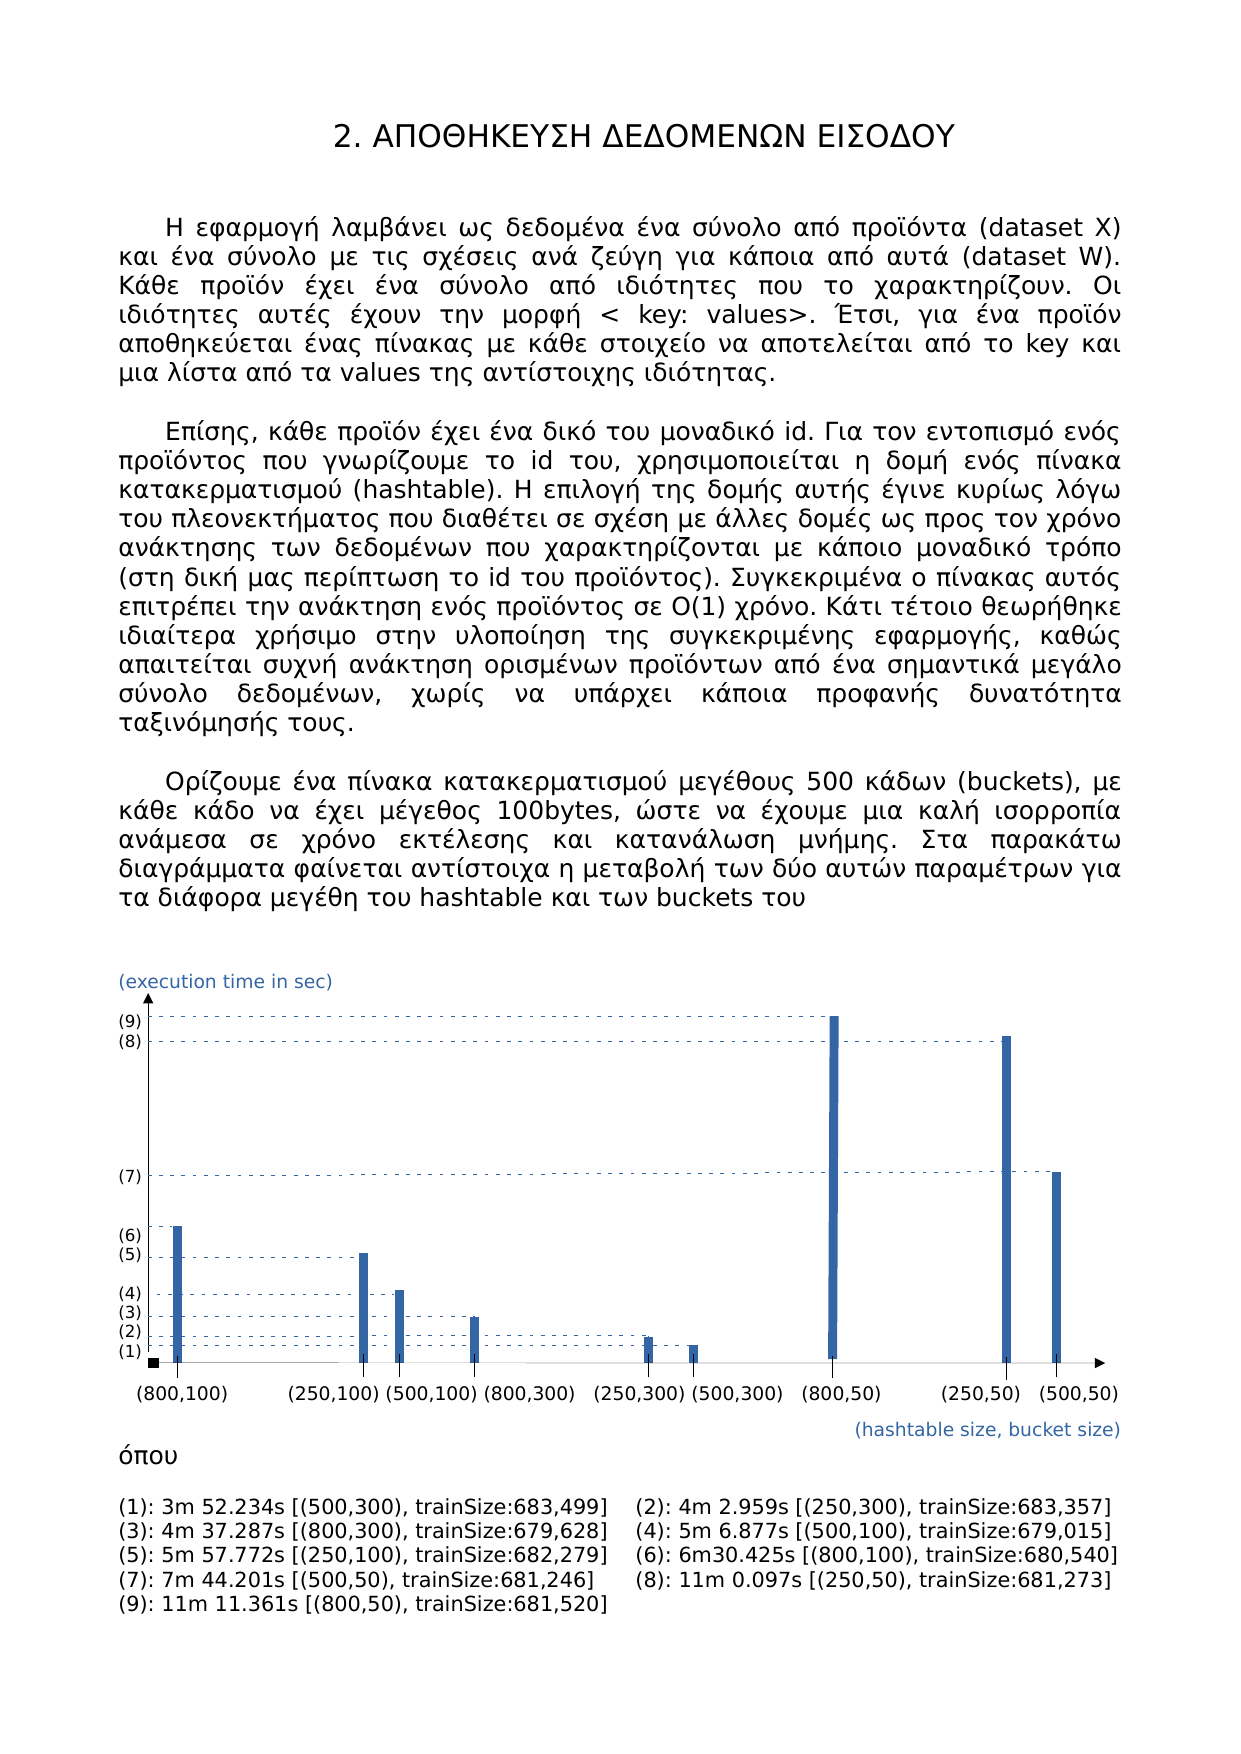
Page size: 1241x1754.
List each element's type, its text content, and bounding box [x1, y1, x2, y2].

text [479, 1342, 644, 1361]
text όπου [118, 1441, 1123, 1471]
text [182, 1322, 359, 1342]
text [1011, 1284, 1052, 1303]
text [838, 1322, 1002, 1342]
text [149, 1012, 1123, 1032]
text (execution time in sec) [118, 971, 1123, 993]
text [149, 1032, 829, 1051]
text [838, 1226, 1002, 1245]
text [182, 1342, 359, 1361]
text [839, 1032, 1123, 1051]
text [1011, 1167, 1123, 1187]
text [182, 1226, 828, 1245]
text [1011, 1342, 1052, 1361]
text [1061, 1245, 1123, 1264]
text [182, 1284, 359, 1303]
text [838, 1167, 1002, 1187]
text [1061, 1342, 1123, 1361]
text (2) [118, 1322, 148, 1342]
text [1061, 1303, 1123, 1322]
text [838, 1303, 1002, 1322]
text [1011, 1226, 1052, 1245]
text [1011, 1322, 1052, 1342]
text [404, 1303, 828, 1322]
text [833, 1342, 1002, 1361]
text [1061, 1226, 1123, 1245]
text [149, 1322, 173, 1342]
text (3): 4m 37.287s [(800,300), trainSize:679,628] (4): 5m 6.877s [(500,100), trainSize:679,015] [118, 1519, 1123, 1543]
text [149, 1226, 173, 1245]
text [1061, 1322, 1123, 1342]
text [182, 1303, 359, 1322]
text [368, 1322, 395, 1342]
text [1011, 1303, 1052, 1322]
text [1011, 1245, 1052, 1264]
text (7) [118, 1167, 148, 1187]
text [368, 1342, 395, 1361]
text [149, 1245, 173, 1264]
text [182, 1245, 828, 1264]
text (7): 7m 44.201s [(500,50), trainSize:681,246] (8): 11m 0.097s [(250,50), trainSize:681,273] [118, 1568, 1123, 1592]
text (1) [118, 1342, 173, 1361]
text (4) [118, 1284, 148, 1303]
text [479, 1322, 828, 1342]
text 2. ΑΠΟΘΗΚΕΥΣΗ ΔΕΔΟΜΕΝΩΝ ΕΙΣΟΔΟΥ [118, 118, 1123, 154]
text Επίσης, κάθε προϊόν έχει ένα δικό του μοναδικό id. Για τον εντοπισμό ενός προϊόντος που γνωρίζουμε το id του, χρησιμοποιείται η δομή ενός πίνακα κατακερματισμού (hashtable). Η επιλογή της δομής αυτής έγινε κυρίως λόγω του πλεονεκτήματος που διαθέτει σε σχέση με άλλες δομές ως προς τον χρόνο ανάκτησης των δεδομένων που χαρακτηρίζονται με κάποιο μοναδικό τρόπο (στη δική μας περίπτωση το id του προϊόντος). Συγκεκριμένα ο πίνακας αυτός επιτρέπει την ανάκτηση ενός προϊόντος σε Ο(1) χρόνο. Κάτι τέτοιο θεωρήθηκε ιδιαίτερα χρήσιμο στην υλοποίηση της συγκεκριμένης εφαρμογής, καθώς απαιτείται συχνή ανάκτηση ορισμένων προϊόντων από ένα σημαντικά μεγάλο σύνολο δεδομένων, χωρίς να υπάρχει κάποια προφανής δυνατότητα ταξινόμησής τους. [118, 417, 1123, 738]
text [838, 1245, 1002, 1264]
text (9): 11m 11.361s [(800,50), trainSize:681,520] [118, 1592, 1123, 1616]
text [653, 1342, 832, 1361]
text [838, 1284, 1002, 1303]
text (8) [118, 1032, 148, 1051]
text (3) [118, 1303, 148, 1322]
text (6) [118, 1226, 148, 1245]
text [368, 1284, 828, 1303]
text [149, 1167, 828, 1187]
text (5) [118, 1245, 148, 1264]
text [149, 1303, 173, 1322]
text Ορίζουμε ένα πίνακα κατακερματισμού μεγέθους 500 κάδων (buckets), με κάθε κάδο να έχει μέγεθος 100bytes, ώστε να έχουμε μια καλή ισορροπία ανάμεσα σε χρόνο εκτέλεσης και κατανάλωση μνήμης. Στα παρακάτω διαγράμματα φαίνεται αντίστοιχα η μεταβολή των δύο αυτών παραμέτρων για τα διάφορα μεγέθη του hashtable και των buckets του [118, 767, 1123, 913]
text (5): 5m 57.772s [(250,100), trainSize:682,279] (6): 6m30.425s [(800,100), trainSize:680,540] [118, 1543, 1123, 1568]
text Η εφαρμογή λαμβάνει ως δεδομένα ένα σύνολο από προϊόντα (dataset X) και ένα σύνολο με τις σχέσεις ανά ζεύγη για κάποια από αυτά (dataset W). Κάθε προϊόν έχει ένα σύνολο από ιδιότητες που το χαρακτηρίζουν. Οι ιδιότητες αυτές έχουν την μορφή < key: values>. Έτσι, για ένα προϊόν αποθηκεύεται ένας πίνακας με κάθε στοιχείο να αποτελείται από το key και μια λίστα από τα values της αντίστοιχης ιδιότητας. [118, 213, 1123, 388]
text [404, 1322, 470, 1342]
text [368, 1303, 395, 1322]
text (9) [118, 1012, 148, 1032]
text [404, 1342, 470, 1361]
text (1): 3m 52.234s [(500,300), trainSize:683,499] (2): 4m 2.959s [(250,300), trainSize:683,357] [118, 1495, 1123, 1519]
text (hashtable size, bucket size) [118, 1419, 1123, 1441]
text [149, 1284, 173, 1303]
text (800,100) (250,100) (500,100) (800,300) (250,300) (500,300) (800,50) (250,50) (500,50) [118, 1383, 1123, 1405]
text [1061, 1284, 1123, 1303]
